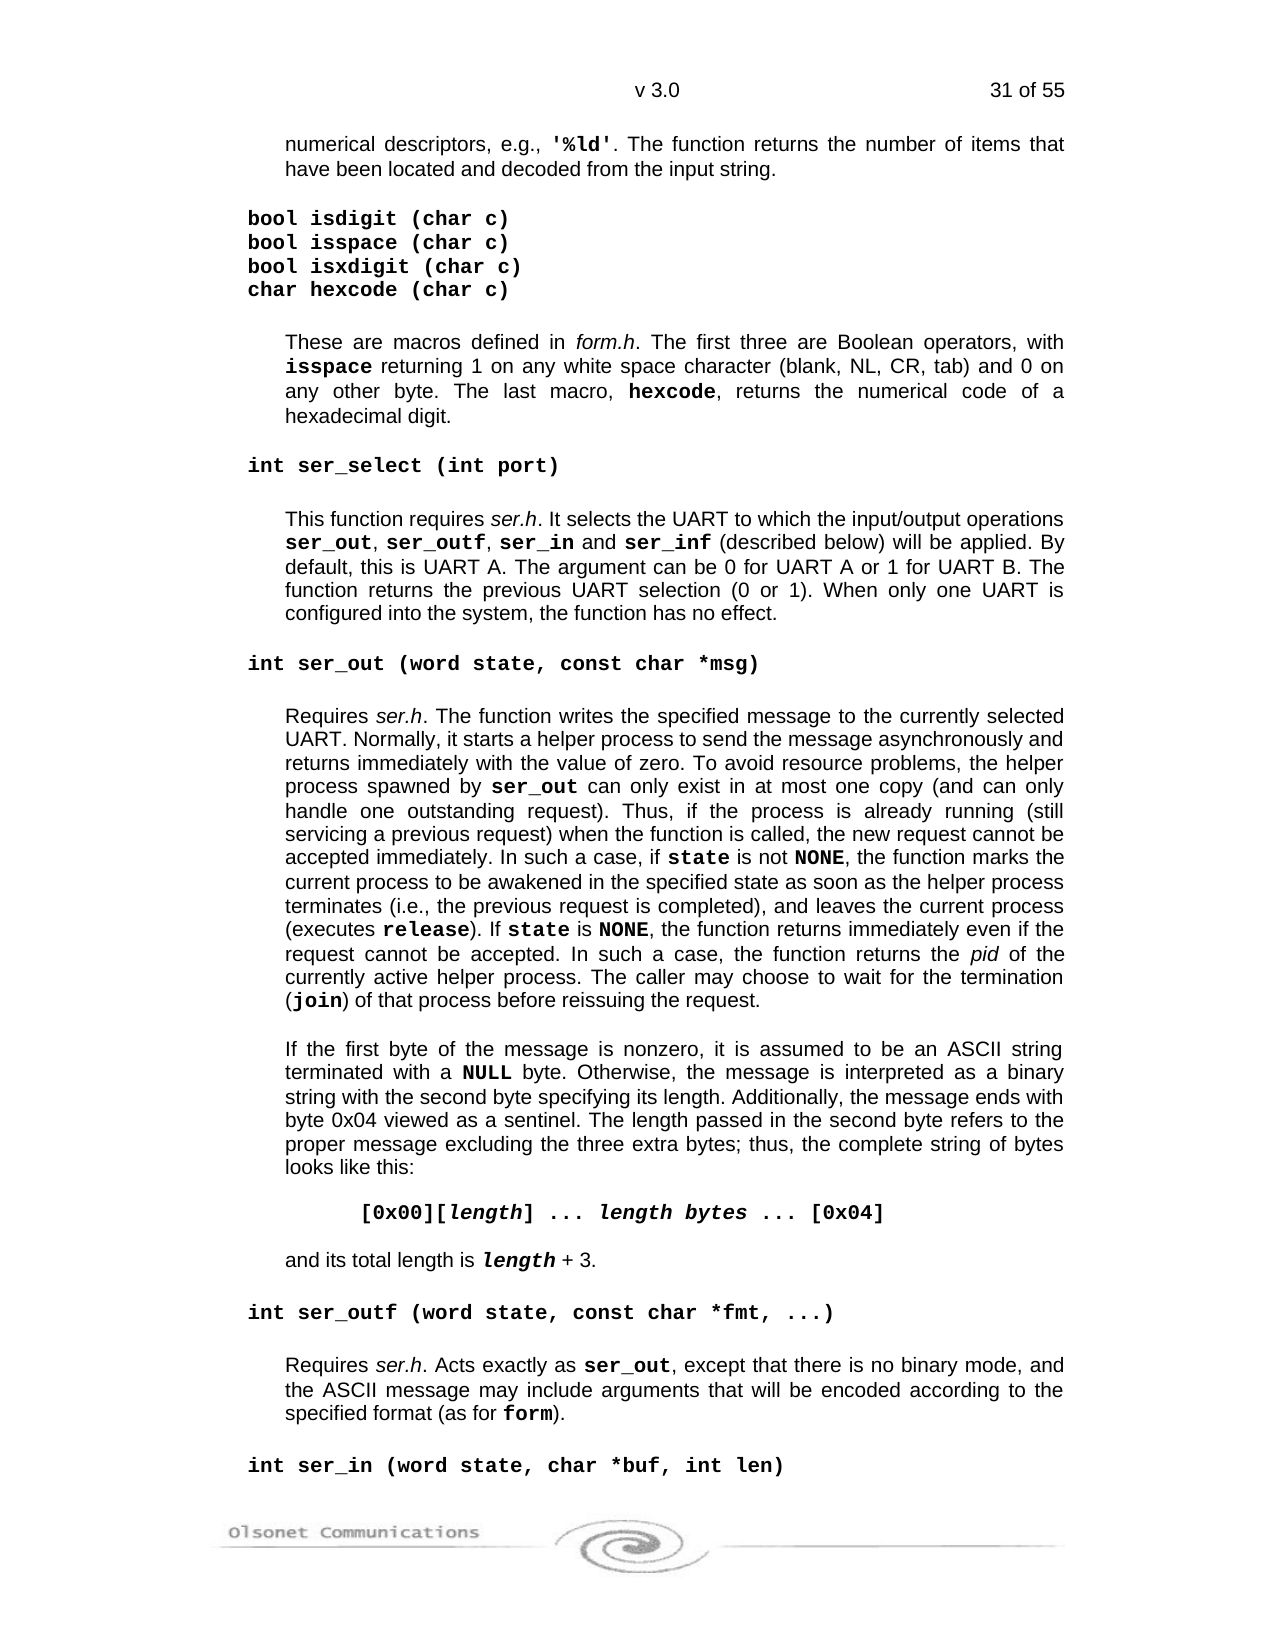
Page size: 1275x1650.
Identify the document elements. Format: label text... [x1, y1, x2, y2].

text Requires ser.h. The function writes the specified message to the currently selected UART. Normally, it starts a helper process to send the message asynchronously and returns immediately with the value of zero. To avoid resource problems, the helper process spawned by ser_out can only exist in at most one copy (and can only handle one outstanding request). Thus, if the process is already running (still servicing a previous request) when the function is called, the new request cannot be accepted immediately. In such a case, if state is not NONE, the function marks the current process to be awakened in the specified state as soon as the helper process terminates (i.e., the previous request is completed), and leaves the current process (executes release). If state is NONE, the function returns immediately even if the request cannot be accepted. In such a case, the function returns the pid of the currently active helper process. The caller may choose to wait for the termination (join) of that process before reissuing the request. [285, 704, 1065, 1014]
text These are macros defined in form.h. The first three are Boolean operators, with isspace returning 1 on any white space character (blank, NL, CR, tab) and 0 on any other byte. The last macro, hexcode, returns the numerical code of a hexadecimal digit. [285, 331, 1065, 428]
text Requires ser.h. Acts exactly as ser_out, except that there is no binary mode, and the ASCII message may include arguments that will be encoded according to the specified format (as for form). [285, 1354, 1065, 1427]
text int ser_select (int port) [247, 456, 1065, 479]
text bool isspace (char c) [247, 232, 1065, 256]
text bool isdigit (char c) [247, 208, 1065, 232]
text int ser_out (word state, const char *msg) [247, 653, 1065, 677]
text int ser_in (word state, char *buf, int len) [247, 1455, 1065, 1479]
text This function requires ser.h. It selects the UART to which the input/output operations ser_out, ser_outf, ser_in and ser_inf (described below) will be applied. By default, this is UART A. The argument can be 0 for UART A or 1 for UART B. The function returns the previous UART selection (0 or 1). When only one UART is configured into the system, the function has no effect. [285, 507, 1065, 625]
text bool isxdigit (char c) [247, 256, 1065, 279]
text numerical descriptors, e.g., '%ld'. The function returns the number of items that have been located and decoded from the input string. [285, 132, 1065, 181]
text char hexcode (char c) [247, 279, 1065, 303]
text [0x00][length] ... length bytes ... [0x04] [285, 1202, 1065, 1225]
picture [210, 1504, 1065, 1596]
text and its total length is length + 3. [210, 1249, 1065, 1274]
text int ser_outf (word state, const char *fmt, ...) [247, 1302, 1065, 1326]
text If the first byte of the message is nonzero, it is assumed to be an ASCII string terminated with a NULL byte. Otherwise, the message is interpreted as a binary string with the second byte specifying its length. Additionally, the message ends with byte 0x04 viewed as a sentinel. The length passed in the second byte refers to the proper message excluding the three extra bytes; thus, the complete string of bytes looks like this: [285, 1037, 1065, 1178]
